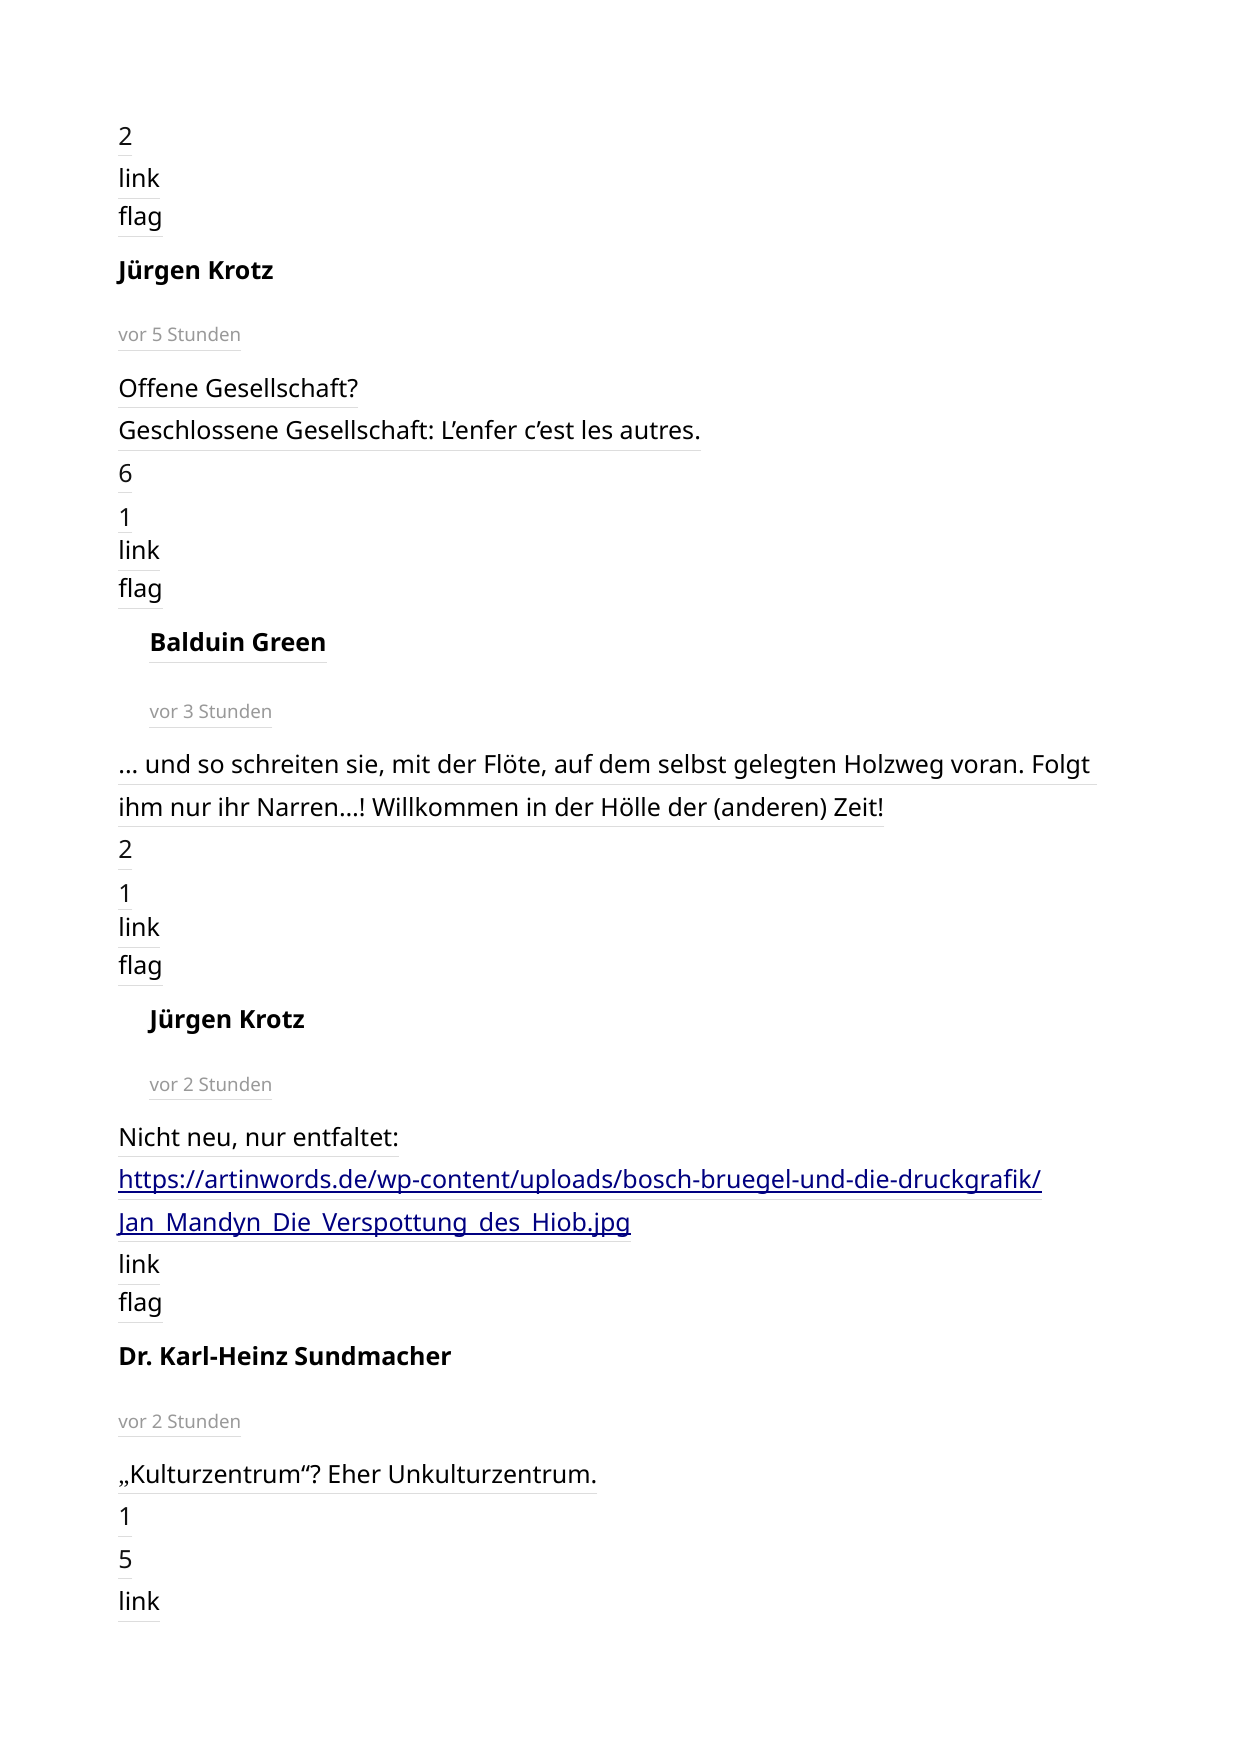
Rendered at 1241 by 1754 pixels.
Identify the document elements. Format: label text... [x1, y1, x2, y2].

text „Kulturzentrum“? Eher Unkulturzentrum. [118, 1456, 1122, 1494]
text link [118, 533, 1122, 571]
text vor 2 Stunden [118, 1408, 1117, 1437]
text flag [118, 948, 1122, 986]
text vor 5 Stunden [118, 322, 1117, 351]
text 2 [118, 118, 1122, 156]
text vor 3 Stunden [149, 698, 1117, 728]
text Balduin Green [149, 625, 1122, 663]
text Offene Gesellschaft? Geschlossene Gesellschaft: L’enfer c’est les autres. [118, 370, 1122, 451]
text link [118, 910, 1122, 948]
text link [118, 1584, 1122, 1622]
text flag [118, 1285, 1122, 1323]
text link [118, 1247, 1122, 1285]
text vor 2 Stunden [149, 1071, 1117, 1100]
text 6 [118, 455, 1122, 493]
text link [118, 161, 1122, 199]
text Nicht neu, nur entfaltet: https://artinwords.de/wp-content/uploads/bosch-bruegel-und-die-druckgrafik/Jan_Mandyn_Die_Verspottung_des_Hiob.jpg [118, 1119, 1122, 1242]
text 2 [118, 832, 1122, 870]
text ... und so schreiten sie, mit der Flöte, auf dem selbst gelegten Holzweg voran. Folgt ihm nur ihr Narren…! Willkommen in der Hölle der (anderen) Zeit! [118, 747, 1122, 827]
text 1 [118, 1499, 1122, 1537]
text flag [118, 571, 1122, 609]
text 5 [118, 1541, 1122, 1579]
text 1 [118, 874, 1122, 910]
text 1 [118, 498, 1122, 533]
text Jürgen Krotz [149, 1001, 1122, 1036]
text Jürgen Krotz [118, 252, 1122, 286]
text Dr. Karl-Heinz Sundmacher [118, 1338, 1122, 1373]
text flag [118, 199, 1122, 237]
